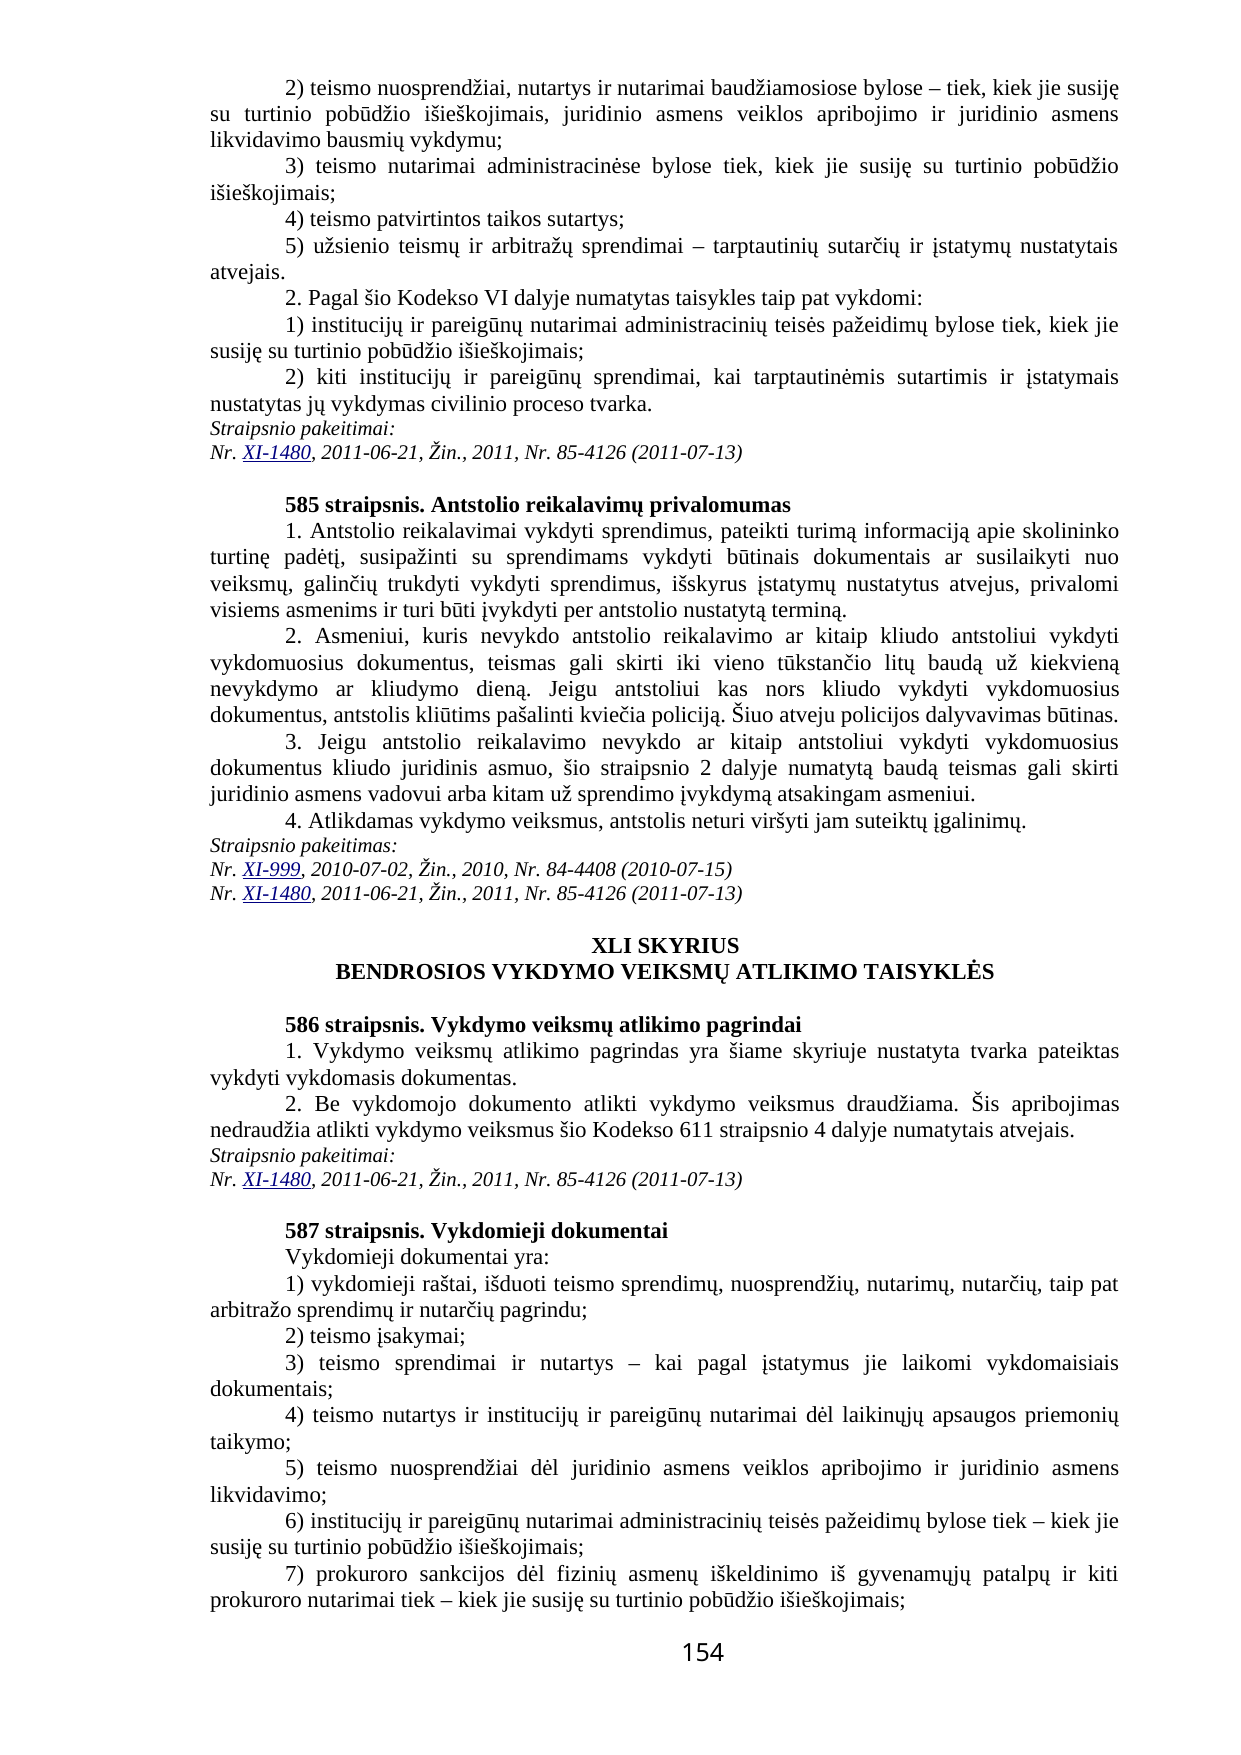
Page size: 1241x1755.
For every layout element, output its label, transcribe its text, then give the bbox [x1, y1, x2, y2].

text 3) teismo nutarimai administracinėse bylose tiek, kiek jie susiję su turtinio pobūdžio išieškojimais; [210, 153, 1120, 205]
text 1) institucijų ir pareigūnų nutarimai administracinių teisės pažeidimų bylose tiek, kiek jie susiję su turtinio pobūdžio išieškojimais; [210, 311, 1120, 363]
text 586 straipsnis. Vykdymo veiksmų atlikimo pagrindai [210, 1011, 1120, 1037]
text 2. Pagal šio Kodekso VI dalyje numatytas taisykles taip pat vykdomi: [210, 284, 1120, 311]
text 4) teismo nutartys ir institucijų ir pareigūnų nutarimai dėl laikinųjų apsaugos priemonių taikymo; [210, 1402, 1120, 1454]
text 587 straipsnis. Vykdomieji dokumentai [210, 1217, 1120, 1243]
text Nr. XI-1480, 2011-06-21, Žin., 2011, Nr. 85-4126 (2011-07-13) [210, 881, 1120, 905]
text 1. Vykdymo veiksmų atlikimo pagrindas yra šiame skyriuje nustatyta tvarka pateiktas vykdyti vykdomasis dokumentas. [210, 1037, 1120, 1090]
text 4) teismo patvirtintos taikos sutartys; [210, 205, 1120, 232]
text 1) vykdomieji raštai, išduoti teismo sprendimų, nuosprendžių, nutarimų, nutarčių, taip pat arbitražo sprendimų ir nutarčių pagrindu; [210, 1270, 1120, 1322]
text Nr. XI-1480, 2011-06-21, Žin., 2011, Nr. 85-4126 (2011-07-13) [210, 440, 1120, 464]
text 2. Be vykdomojo dokumento atlikti vykdymo veiksmus draudžiama. Šis apribojimas nedraudžia atlikti vykdymo veiksmus šio Kodekso 611 straipsnio 4 dalyje numatytais atvejais. [210, 1090, 1120, 1143]
text 6) institucijų ir pareigūnų nutarimai administracinių teisės pažeidimų bylose tiek – kiek jie susiję su turtinio pobūdžio išieškojimais; [210, 1507, 1120, 1560]
text 3. Jeigu antstolio reikalavimo nevykdo ar kitaip antstoliui vykdyti vykdomuosius dokumentus kliudo juridinis asmuo, šio straipsnio 2 dalyje numatytą baudą teismas gali skirti juridinio asmens vadovui arba kitam už sprendimo įvykdymą atsakingam asmeniui. [210, 728, 1120, 807]
text 5) teismo nuosprendžiai dėl juridinio asmens veiklos apribojimo ir juridinio asmens likvidavimo; [210, 1454, 1120, 1507]
text Straipsnio pakeitimai: [210, 416, 1120, 440]
text 585 straipsnis. Antstolio reikalavimų privalomumas [210, 491, 1120, 517]
subtitle XLI SKYRIUS [210, 932, 1120, 958]
text 4. Atlikdamas vykdymo veiksmus, antstolis neturi viršyti jam suteiktų įgalinimų. [210, 807, 1120, 833]
text 3) teismo sprendimai ir nutartys – kai pagal įstatymus jie laikomi vykdomaisiais dokumentais; [210, 1349, 1120, 1402]
text Straipsnio pakeitimas: [210, 833, 1120, 857]
text 7) prokuroro sankcijos dėl fizinių asmenų iškeldinimo iš gyvenamųjų patalpų ir kiti prokuroro nutarimai tiek – kiek jie susiję su turtinio pobūdžio išieškojimais; [210, 1560, 1120, 1612]
text 5) užsienio teismų ir arbitražų sprendimai – tarptautinių sutarčių ir įstatymų nustatytais atvejais. [210, 232, 1120, 284]
text Nr. XI-999, 2010-07-02, Žin., 2010, Nr. 84-4408 (2010-07-15) [210, 857, 1120, 881]
text BENDROSIOS VYKDYMO VEIKSMŲ ATLIKIMO TAISYKLĖS [210, 958, 1120, 984]
text Vykdomieji dokumentai yra: [210, 1243, 1120, 1270]
text 2. Asmeniui, kuris nevykdo antstolio reikalavimo ar kitaip kliudo antstoliui vykdyti vykdomuosius dokumentus, teismas gali skirti iki vieno tūkstančio litų baudą už kiekvieną nevykdymo ar kliudymo dieną. Jeigu antstoliui kas nors kliudo vykdyti vykdomuosius dokumentus, antstolis kliūtims pašalinti kviečia policiją. Šiuo atveju policijos dalyvavimas būtinas. [210, 622, 1120, 728]
text 1. Antstolio reikalavimai vykdyti sprendimus, pateikti turimą informaciją apie skolininko turtinę padėtį, susipažinti su sprendimams vykdyti būtinais dokumentais ar susilaikyti nuo veiksmų, galinčių trukdyti vykdyti sprendimus, išskyrus įstatymų nustatytus atvejus, privalomi visiems asmenims ir turi būti įvykdyti per antstolio nustatytą terminą. [210, 517, 1120, 622]
text 2) kiti institucijų ir pareigūnų sprendimai, kai tarptautinėmis sutartimis ir įstatymais nustatytas jų vykdymas civilinio proceso tvarka. [210, 363, 1120, 416]
text Nr. XI-1480, 2011-06-21, Žin., 2011, Nr. 85-4126 (2011-07-13) [210, 1167, 1120, 1191]
text Straipsnio pakeitimai: [210, 1143, 1120, 1167]
text 2) teismo įsakymai; [210, 1322, 1120, 1349]
text 2) teismo nuosprendžiai, nutartys ir nutarimai baudžiamosiose bylose – tiek, kiek jie susiję su turtinio pobūdžio išieškojimais, juridinio asmens veiklos apribojimo ir juridinio asmens likvidavimo bausmių vykdymu; [210, 73, 1120, 153]
